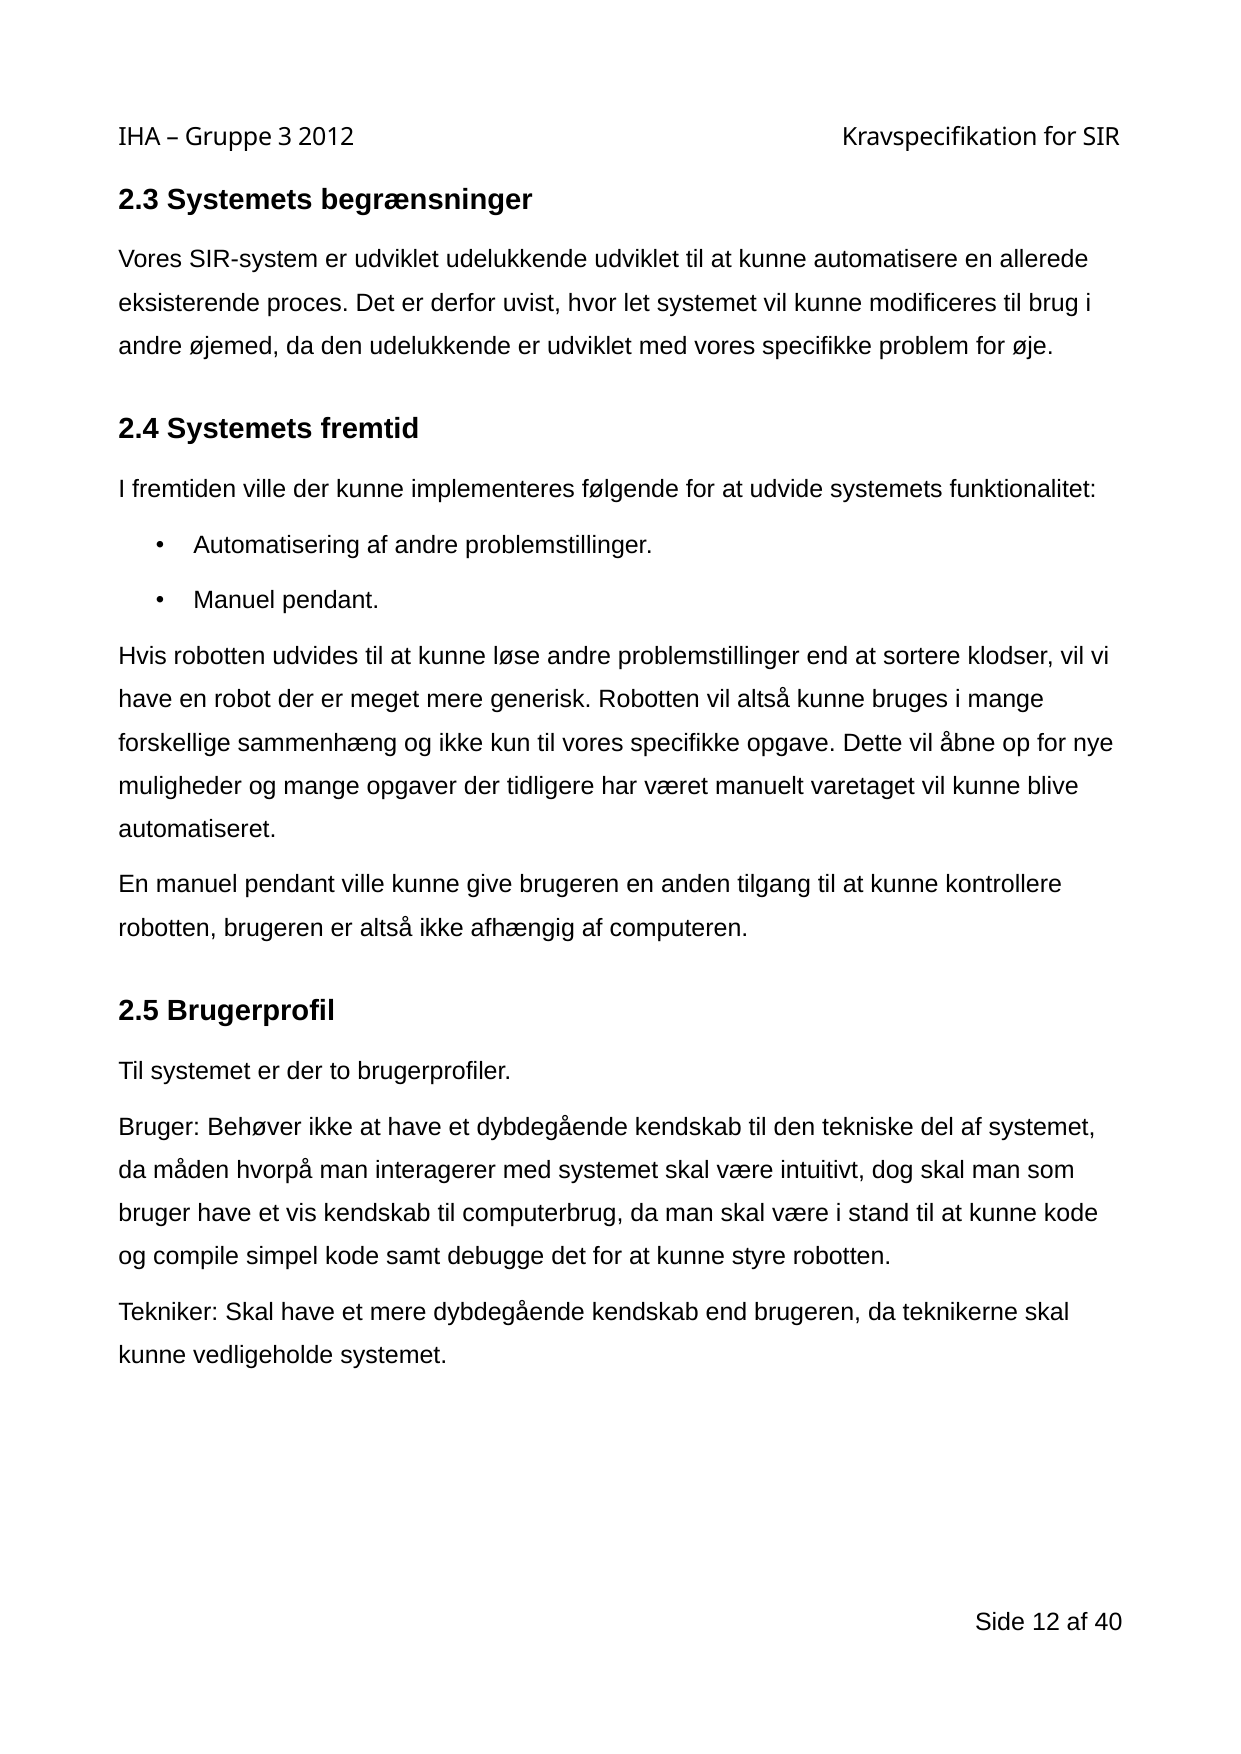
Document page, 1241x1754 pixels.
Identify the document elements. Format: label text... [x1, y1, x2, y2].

text Hvis robotten udvides til at kunne løse andre problemstillinger end at sortere klodser, vil vi have en robot der er meget mere generisk. Robotten vil altså kunne bruges i mange forskellige sammenhæng og ikke kun til vores specifikke opgave. Dette vil åbne op for nye muligheder og mange opgaver der tidligere har været manuelt varetaget vil kunne blive automatiseret. [118, 641, 1122, 842]
text Tekniker: Skal have et mere dybdegående kendskab end brugeren, da teknikerne skal kunne vedligeholde systemet. [118, 1297, 1122, 1368]
text Vores SIR-system er udviklet udelukkende udviklet til at kunne automatisere en allerede eksisterende proces. Det er derfor uvist, hvor let systemet vil kunne modificeres til brug i andre øjemed, da den udelukkende er udviklet med vores specifikke problem for øje. [118, 244, 1122, 359]
subtitle 2.3 Systemets begrænsninger [118, 182, 1122, 215]
text I fremtiden ville der kunne implementeres følgende for at udvide systemets funktionalitet: [118, 474, 1122, 503]
text En manuel pendant ville kunne give brugeren en anden tilgang til at kunne kontrollere robotten, brugeren er altså ikke afhængig af computeren. [118, 869, 1122, 941]
text Bruger: Behøver ikke at have et dybdegående kendskab til den tekniske del af systemet, da måden hvorpå man interagerer med systemet skal være intuitivt, dog skal man som bruger have et vis kendskab til computerbrug, da man skal være i stand til at kunne kode og compile simpel kode samt debugge det for at kunne styre robotten. [118, 1112, 1122, 1270]
subtitle 2.5 Brugerprofil [118, 993, 1122, 1027]
list Manuel pendant. [156, 586, 1122, 614]
list Automatisering af andre problemstillinger. [156, 530, 1122, 559]
text Til systemet er der to brugerprofiler. [118, 1056, 1122, 1085]
subtitle 2.4 Systemets fremtid [118, 411, 1122, 445]
